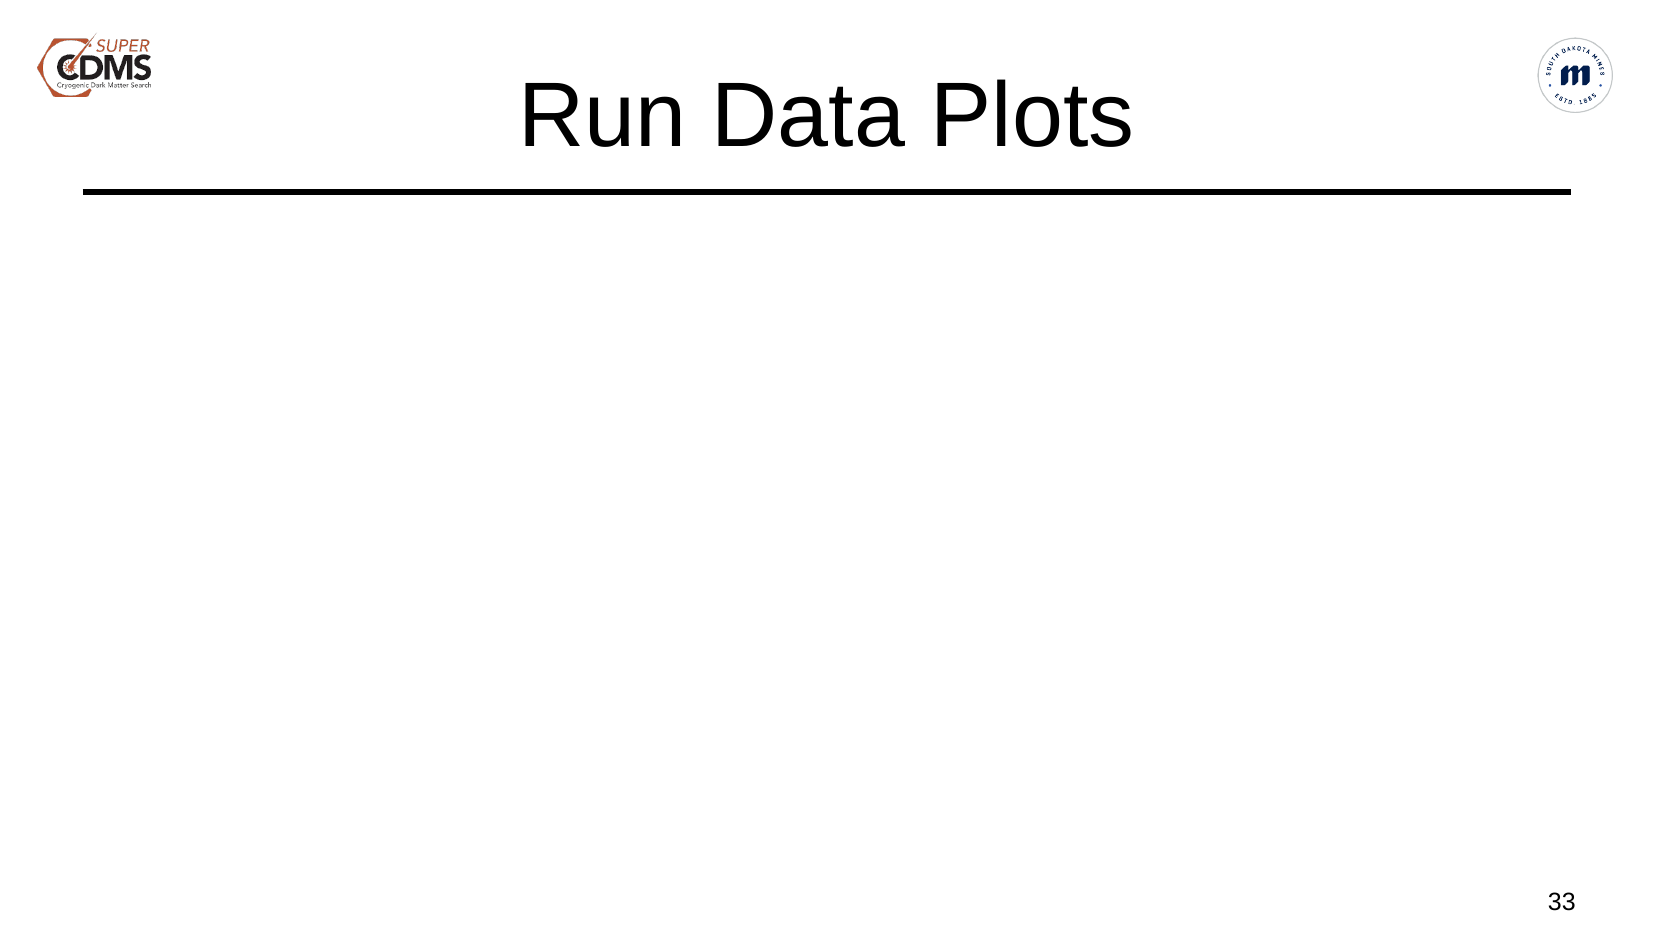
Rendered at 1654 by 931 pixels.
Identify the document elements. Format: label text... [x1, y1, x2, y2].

title Run Data Plots [82, 37, 1571, 193]
picture [37, 32, 151, 97]
picture [1571, 37, 1613, 113]
